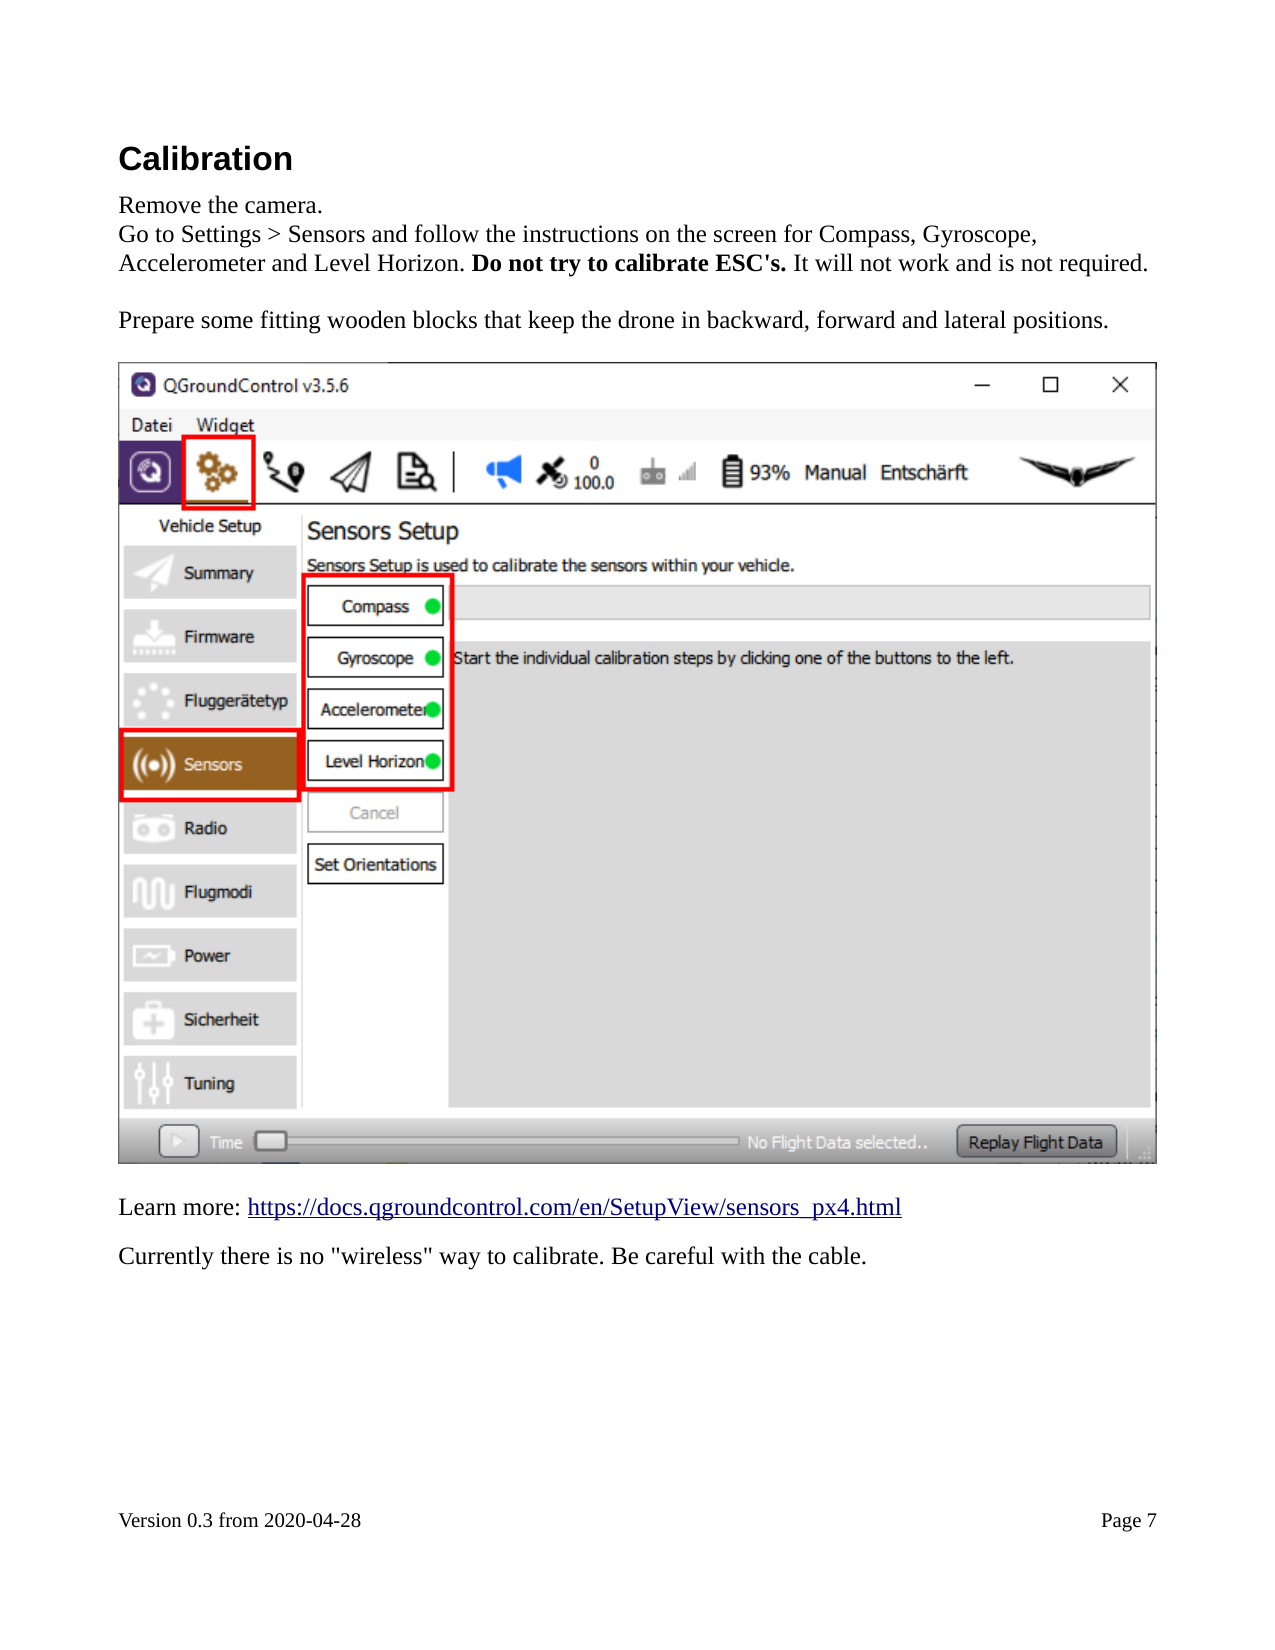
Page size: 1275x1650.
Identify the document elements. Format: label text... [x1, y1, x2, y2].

text Go to Settings > Sensors and follow the instructions on the screen for Compass, Gyroscope, Accelerometer and Level Horizon. Do not try to calibrate ESC's. It will not work and is not required. [118, 219, 1157, 276]
text Currently there is no "wireless" way to calibrate. Be careful with the cable. [118, 1241, 1157, 1270]
text Remove the camera. [118, 190, 1157, 219]
text Learn more: https://docs.qgroundcontrol.com/en/SetupView/sensors_px4.html [118, 1192, 1157, 1221]
text Prepare some fitting wooden blocks that keep the drone in backward, forward and lateral positions. [118, 305, 1157, 334]
picture [118, 362, 1157, 1164]
subtitle Calibration [118, 139, 1157, 178]
